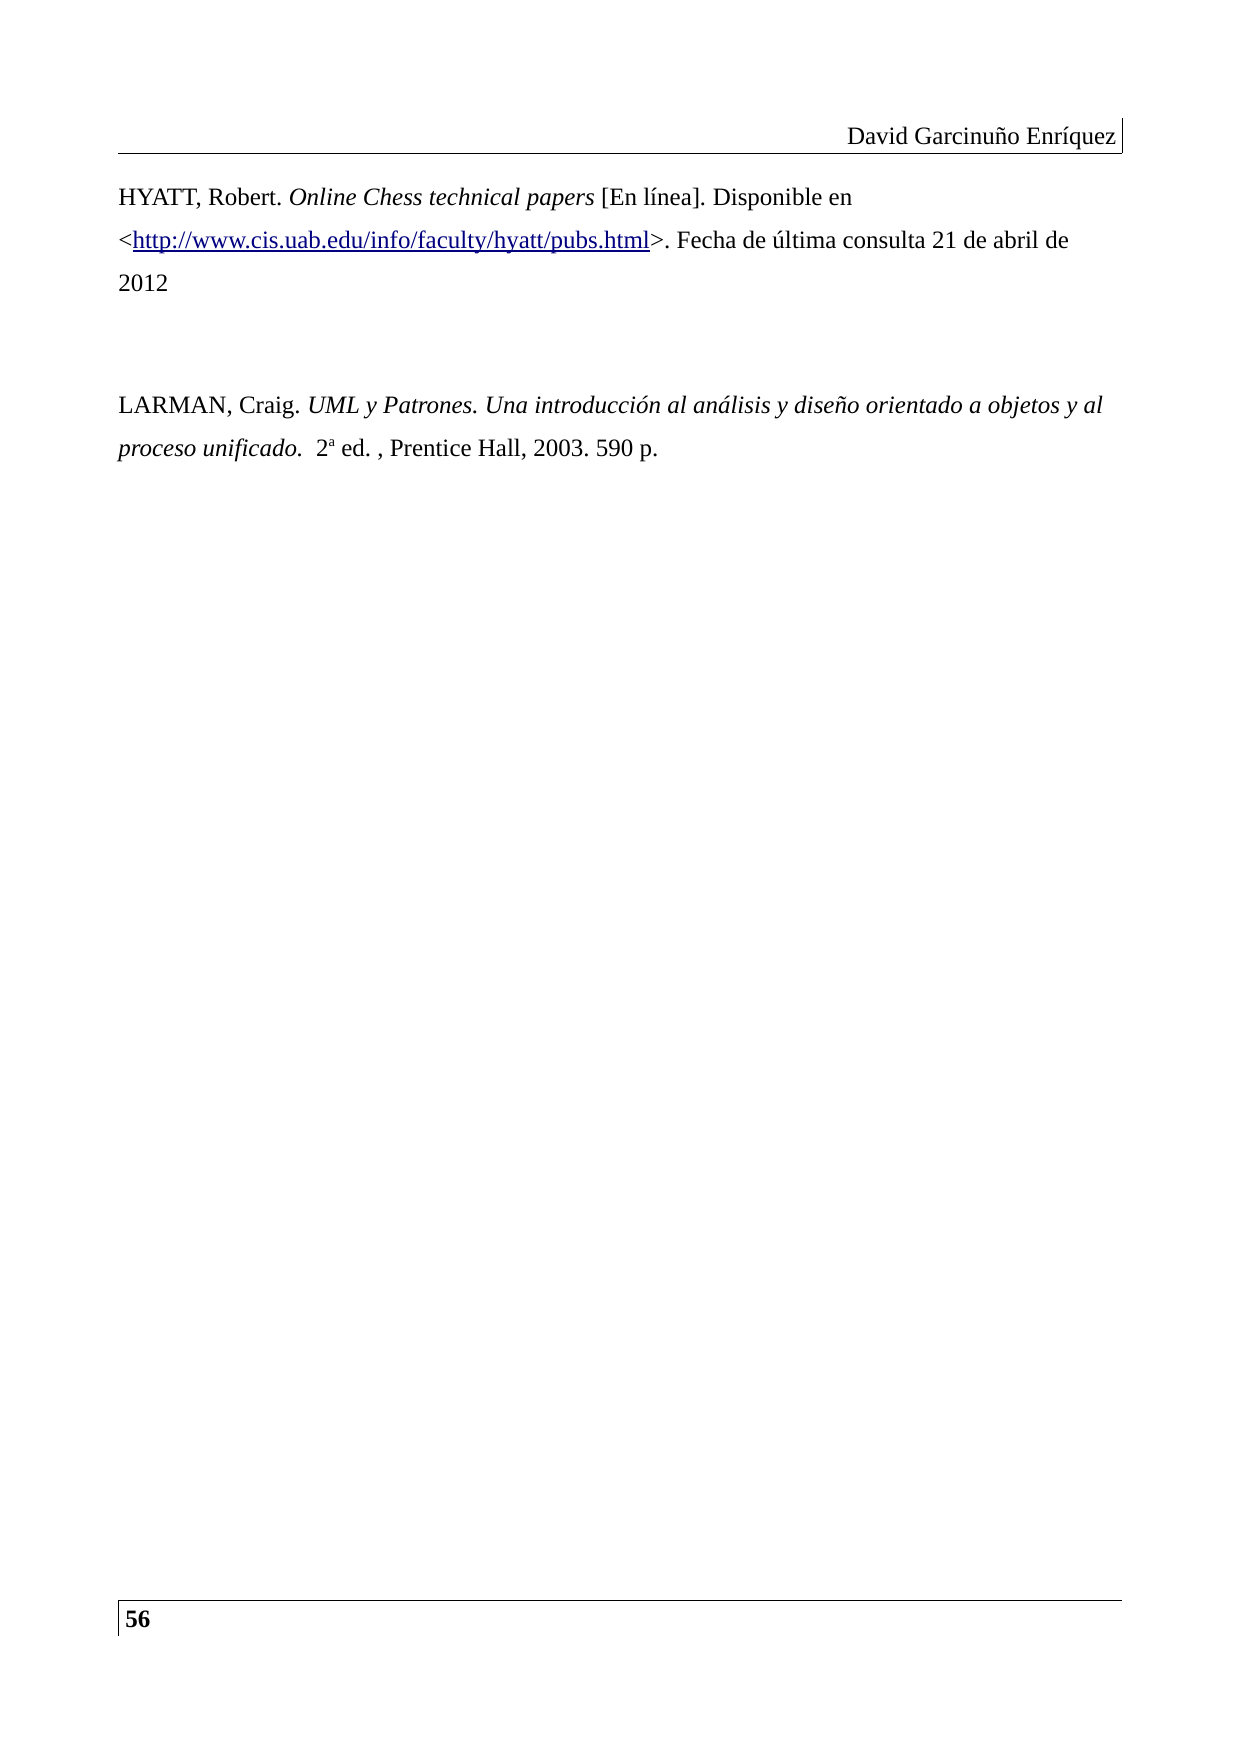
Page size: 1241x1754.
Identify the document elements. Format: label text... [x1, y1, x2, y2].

text HYATT, Robert. Online Chess technical papers [En línea]. Disponible en <http://www.cis.uab.edu/info/faculty/hyatt/pubs.html>. Fecha de última consulta 21 de abril de 2012 [118, 182, 1122, 297]
text LARMAN, Craig. UML y Patrones. Una introducción al análisis y diseño orientado a objetos y al proceso unificado. 2a ed. , Prentice Hall, 2003. 590 p. [118, 390, 1122, 462]
